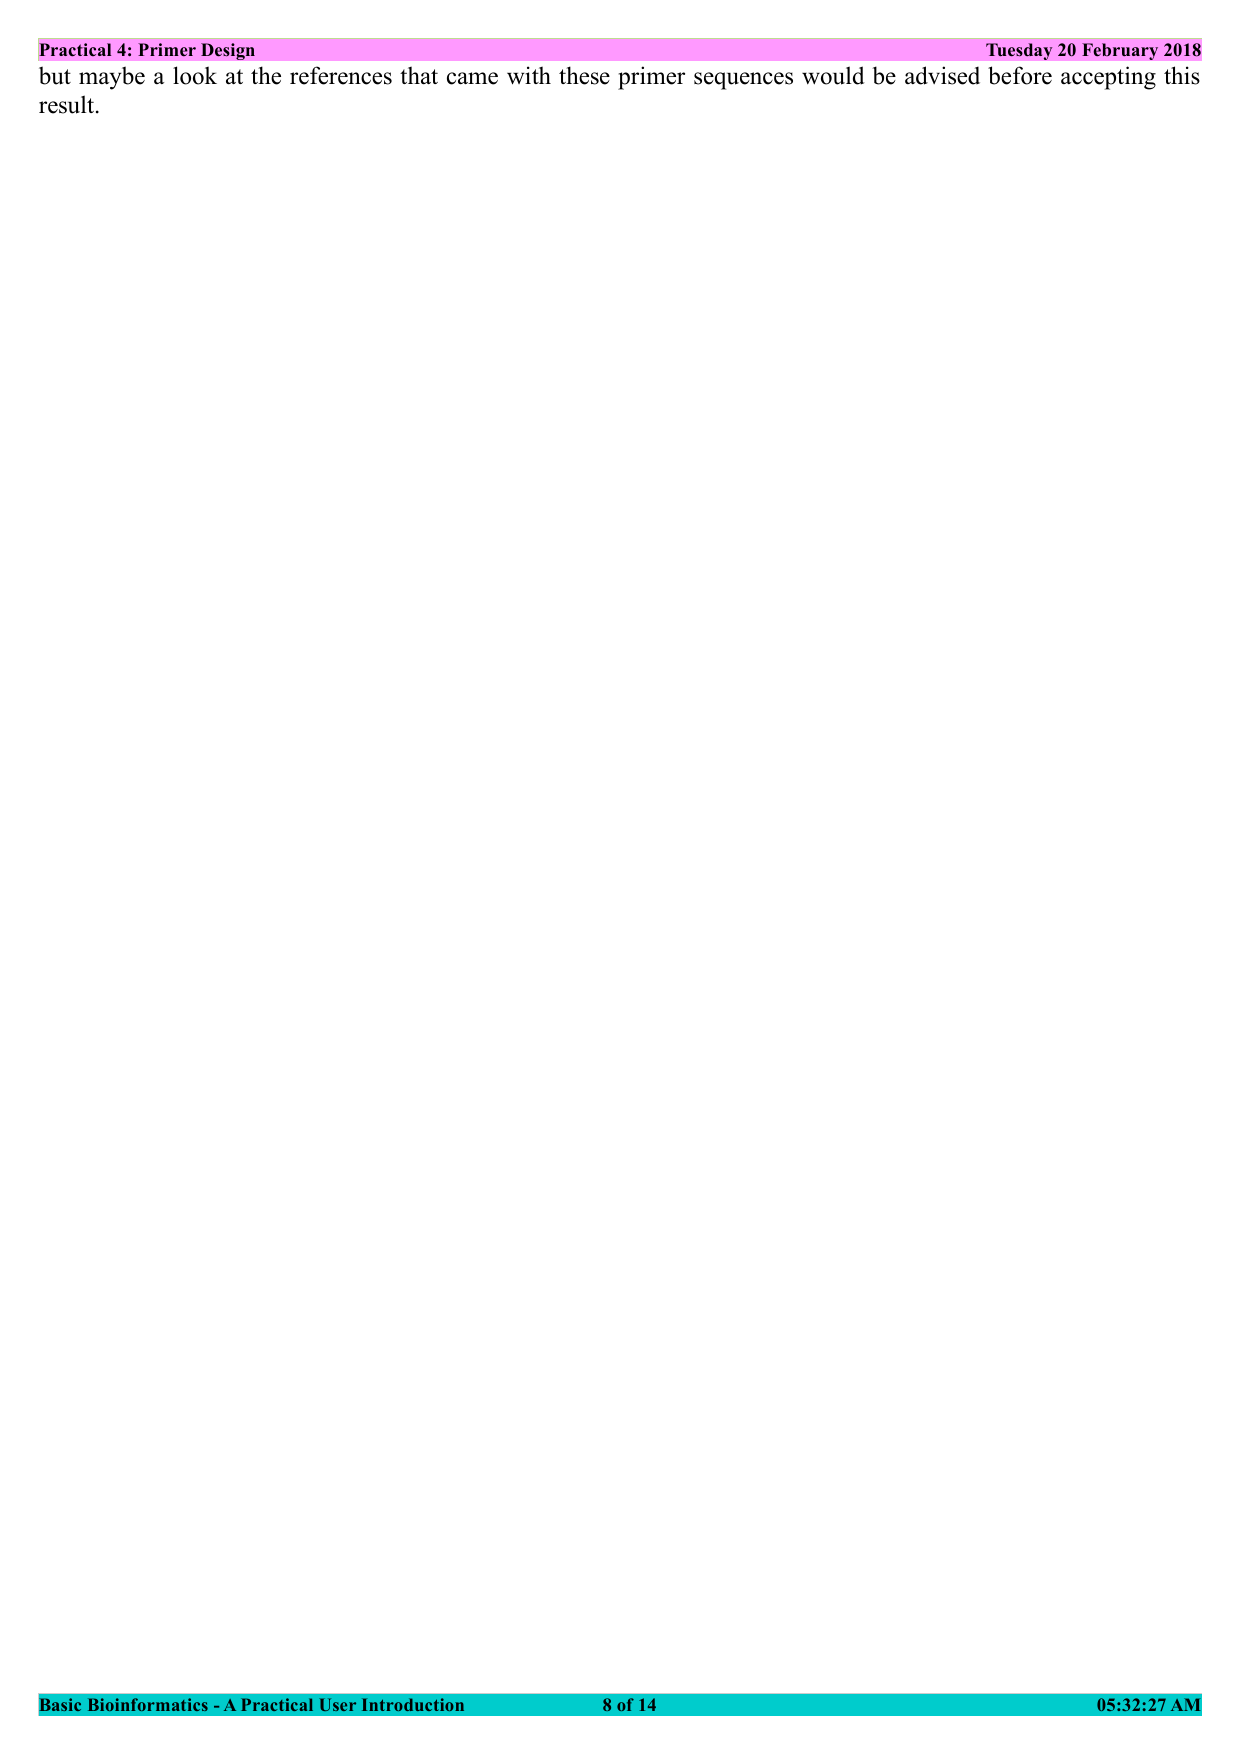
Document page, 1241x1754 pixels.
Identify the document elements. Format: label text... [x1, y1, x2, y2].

text but maybe a look at the references that came with these primer sequences would be advised before accepting this result. [38, 61, 1202, 119]
